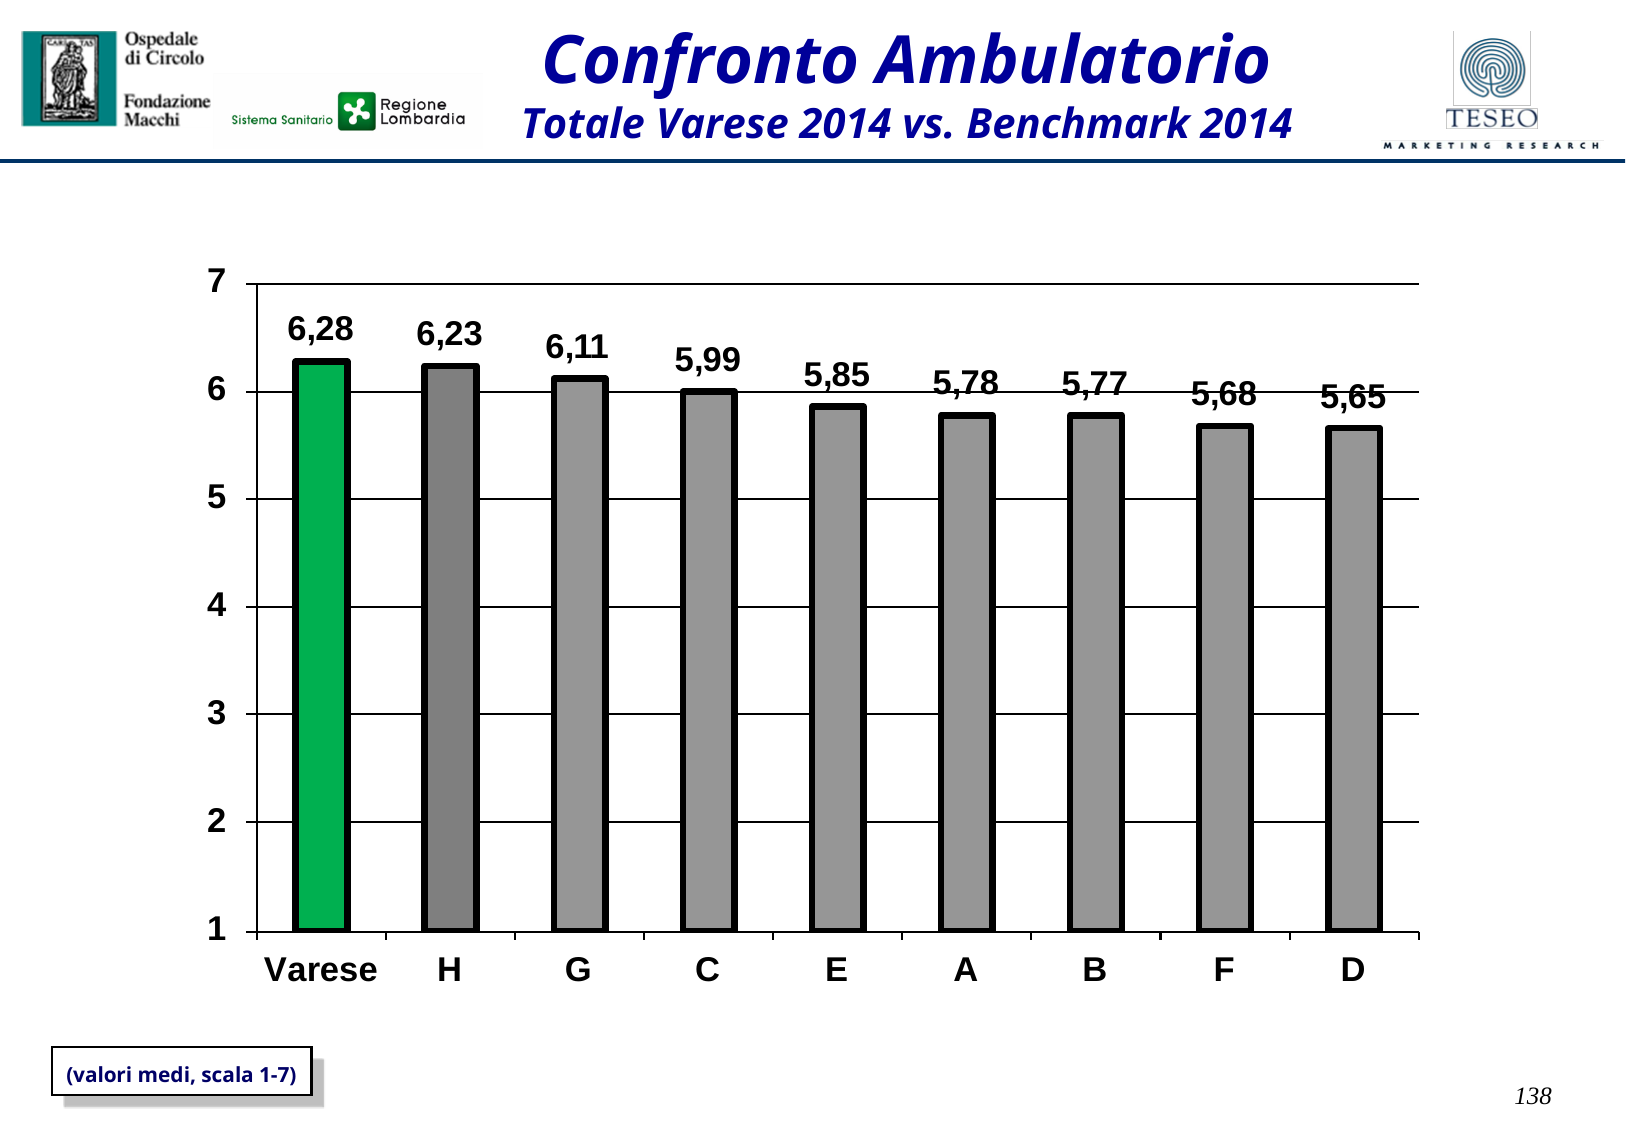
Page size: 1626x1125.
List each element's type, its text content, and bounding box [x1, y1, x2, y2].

picture [1381, 31, 1604, 149]
text_box (valori medi, scala 1-7) [51, 1046, 312, 1095]
text_box Confronto Ambulatorio Totale Varese 2014 vs. Benchmark 2014 [363, 18, 1451, 144]
picture [21, 31, 483, 149]
picture [169, 220, 1446, 1043]
